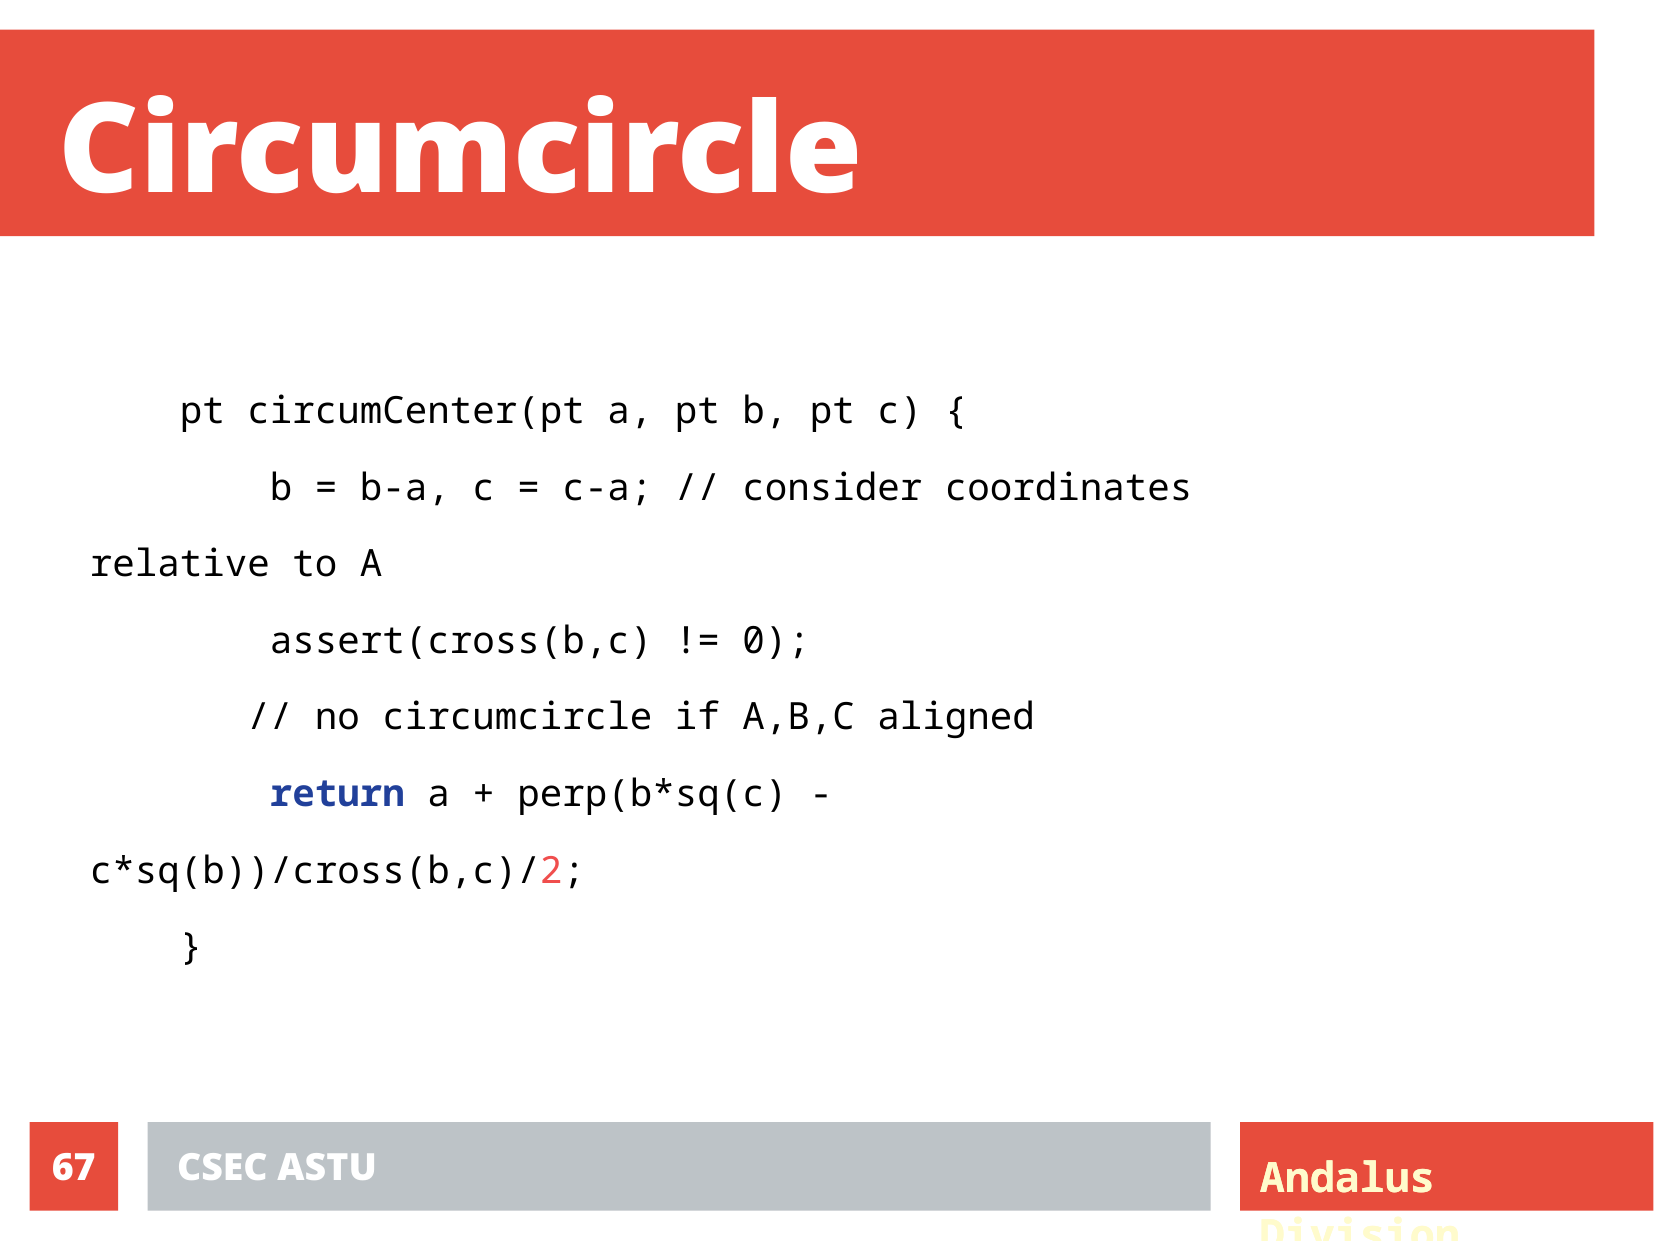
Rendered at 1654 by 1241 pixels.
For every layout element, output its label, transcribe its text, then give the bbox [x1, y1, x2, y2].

title Circumcircle [59, 59, 1595, 207]
text_box pt circumCenter(pt a, pt b, pt c) { b = b-a, c = c-a; // consider coordinates relative to A assert(cross(b,c) != 0); // no circumcircle if A,B,C aligned return a + perp(b*sq(c) - c*sq(b))/cross(b,c)/2; } [75, 351, 1321, 826]
text_box Andalus Division [1245, 1140, 1636, 1197]
